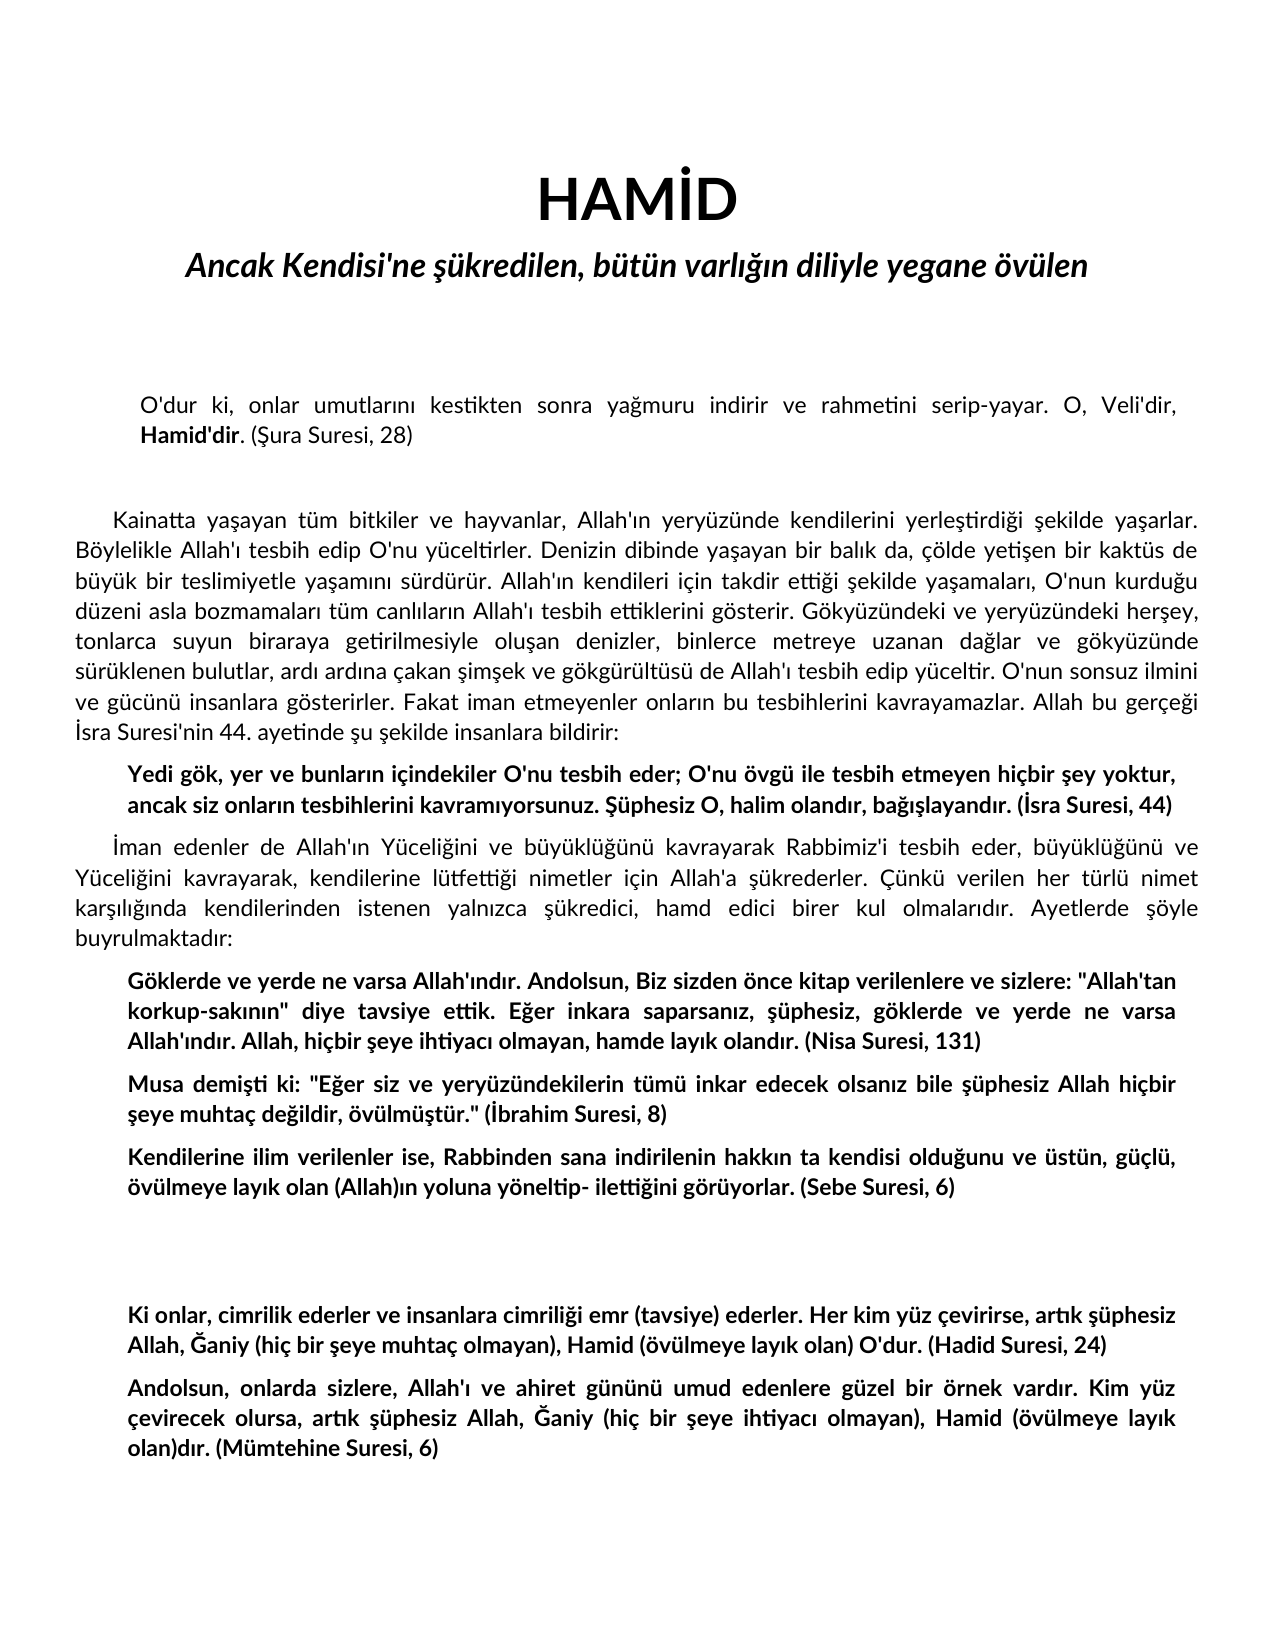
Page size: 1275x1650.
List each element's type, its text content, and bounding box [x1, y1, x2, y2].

text Ancak Kendisi'ne şükredilen, bütün varlığın diliyle yegane övülen [75, 245, 1200, 285]
text Andolsun, onlarda sizlere, Allah'ı ve ahiret gününü umud edenlere güzel bir örnek vardır. Kim yüz çevirecek olursa, artık şüphesiz Allah, Ğaniy (hiç bir şeye ihtiyacı olmayan), Hamid (övülmeye layık olan)dır. (Mümtehine Suresi, 6) [127, 1374, 1177, 1462]
text Musa demişti ki: "Eğer siz ve yeryüzündekilerin tümü inkar edecek olsanız bile şüphesiz Allah hiçbir şeye muhtaç değildir, övülmüştür." (İbrahim Suresi, 8) [127, 1069, 1177, 1127]
text Kendilerine ilim verilenler ise, Rabbinden sana indirilenin hakkın ta kendisi olduğunu ve üstün, güçlü, övülmeye layık olan (Allah)ın yoluna yöneltip- ilettiğini görüyorlar. (Sebe Suresi, 6) [127, 1142, 1177, 1200]
text Ki onlar, cimrilik ederler ve insanlara cimriliği emr (tavsiye) ederler. Her kim yüz çevirirse, artık şüphesiz Allah, Ğaniy (hiç bir şeye muhtaç olmayan), Hamid (övülmeye layık olan) O'dur. (Hadid Suresi, 24) [127, 1301, 1177, 1358]
text Yedi gök, yer ve bunların içindekiler O'nu tesbih eder; O'nu övgü ile tesbih etmeyen hiçbir şey yoktur, ancak siz onların tesbihlerini kavramıyorsunuz. Şüphesiz O, halim olandır, bağışlayandır. (İsra Suresi, 44) [127, 760, 1177, 818]
text O'dur ki, onlar umutlarını kestikten sonra yağmuru indirir ve rahmetini serip-yayar. O, Veli'dir, Hamid'dir. (Şura Suresi, 28) [140, 390, 1178, 448]
text Kainatta yaşayan tüm bitkiler ve hayvanlar, Allah'ın yeryüzünde kendilerini yerleştirdiği şekilde yaşarlar. Böylelikle Allah'ı tesbih edip O'nu yüceltirler. Denizin dibinde yaşayan bir balık da, çölde yetişen bir kaktüs de büyük bir teslimiyetle yaşamını sürdürür. Allah'ın kendileri için takdir ettiği şekilde yaşamaları, O'nun kurduğu düzeni asla bozmamaları tüm canlıların Allah'ı tesbih ettiklerini gösterir. Gökyüzündeki ve yeryüzündeki herşey, tonlarca suyun biraraya getirilmesiyle oluşan denizler, binlerce metreye uzanan dağlar ve gökyüzünde sürüklenen bulutlar, ardı ardına çakan şimşek ve gökgürültüsü de Allah'ı tesbih edip yüceltir. O'nun sonsuz ilmini ve gücünü insanlara gösterirler. Fakat iman etmeyenler onların bu tesbihlerini kavrayamazlar. Allah bu gerçeği İsra Suresi'nin 44. ayetinde şu şekilde insanlara bildirir: [75, 506, 1200, 745]
text Göklerde ve yerde ne varsa Allah'ındır. Andolsun, Biz sizden önce kitap verilenlere ve sizlere: "Allah'tan korkup-sakının" diye tavsiye ettik. Eğer inkara saparsanız, şüphesiz, göklerde ve yerde ne varsa Allah'ındır. Allah, hiçbir şeye ihtiyacı olmayan, hamde layık olandır. (Nisa Suresi, 131) [127, 966, 1177, 1054]
text İman edenler de Allah'ın Yüceliğini ve büyüklüğünü kavrayarak Rabbimiz'i tesbih eder, büyüklüğünü ve Yüceliğini kavrayarak, kendilerine lütfettiği nimetler için Allah'a şükrederler. Çünkü verilen her türlü nimet karşılığında kendilerinden istenen yalnızca şükredici, hamd edici birer kul olmalarıdır. Ayetlerde şöyle buyrulmaktadır: [75, 833, 1200, 951]
subtitle HAMİD [75, 162, 1200, 232]
